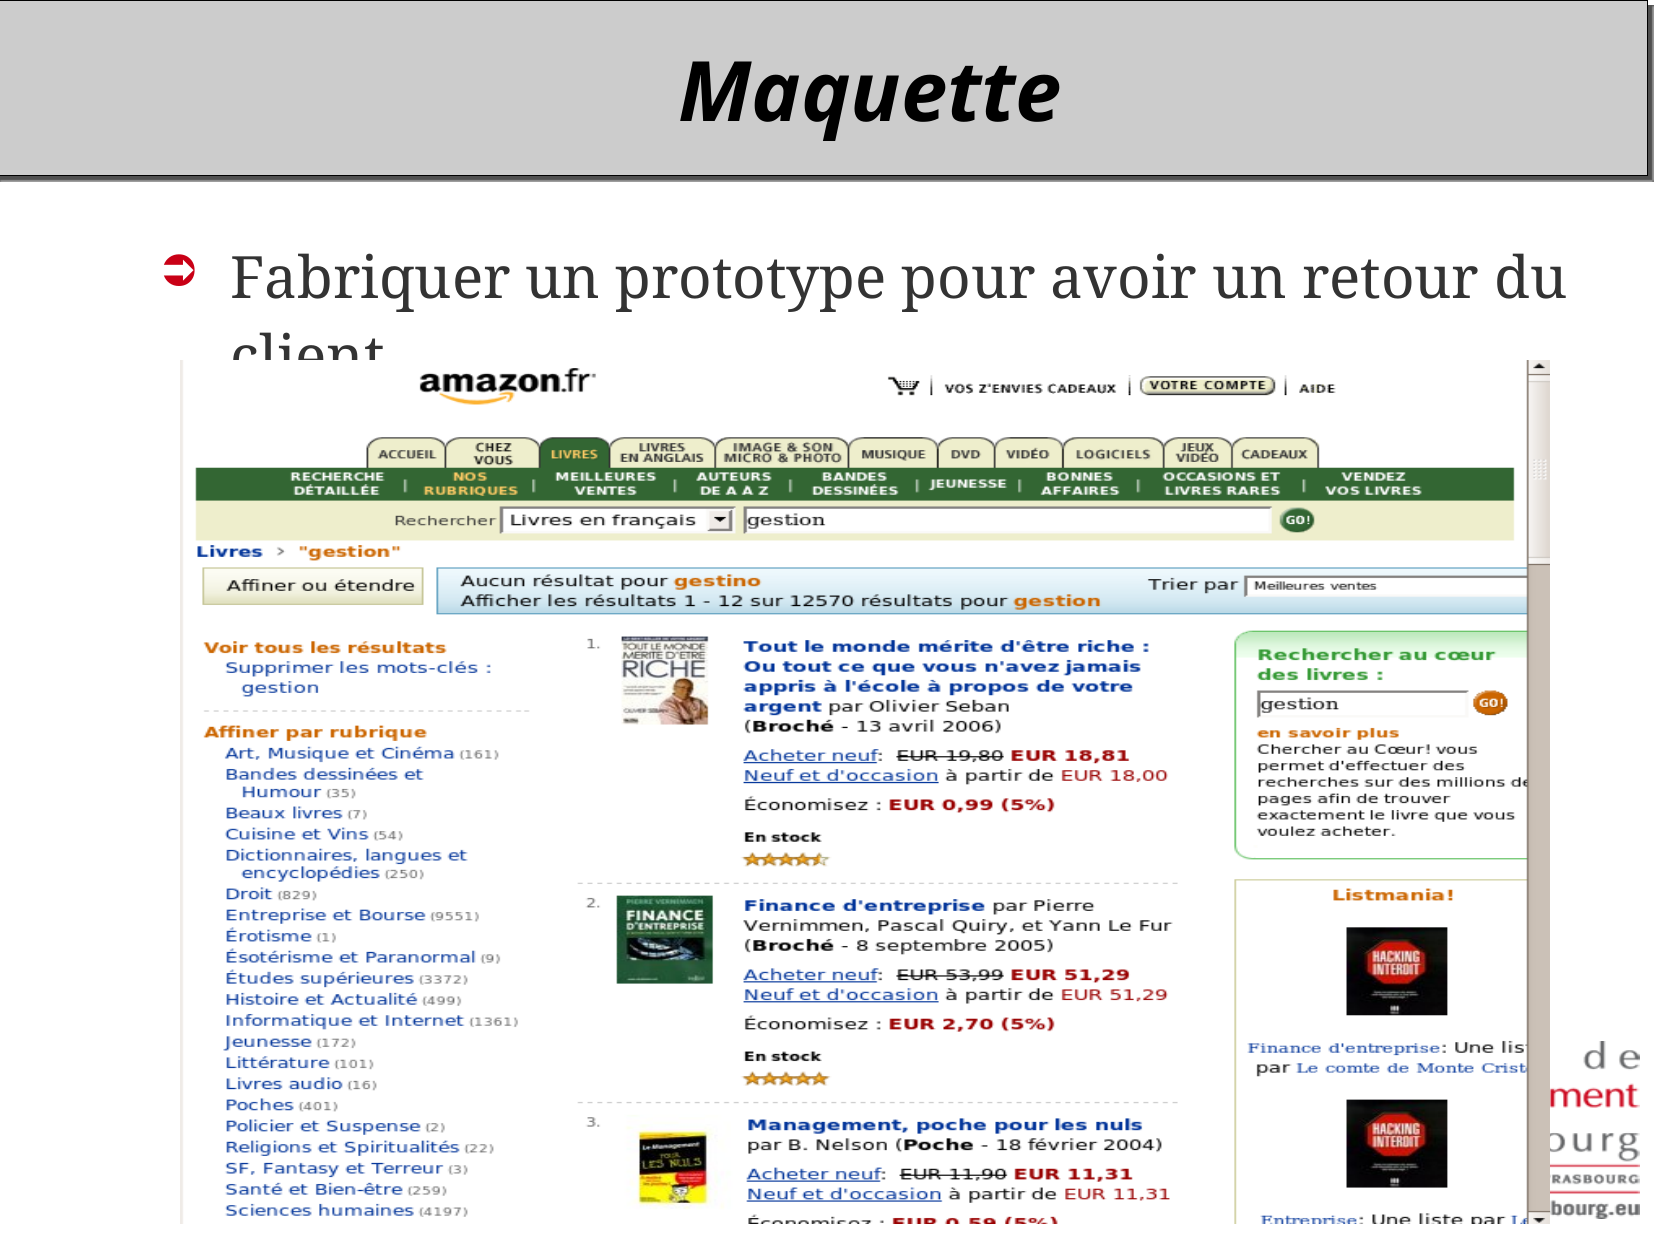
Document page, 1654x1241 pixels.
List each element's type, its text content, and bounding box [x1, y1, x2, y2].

list Fabriquer un prototype pour avoir un retour du client. [147, 236, 1570, 1147]
title Maquette [164, 0, 1577, 178]
picture [180, 360, 1640, 1224]
